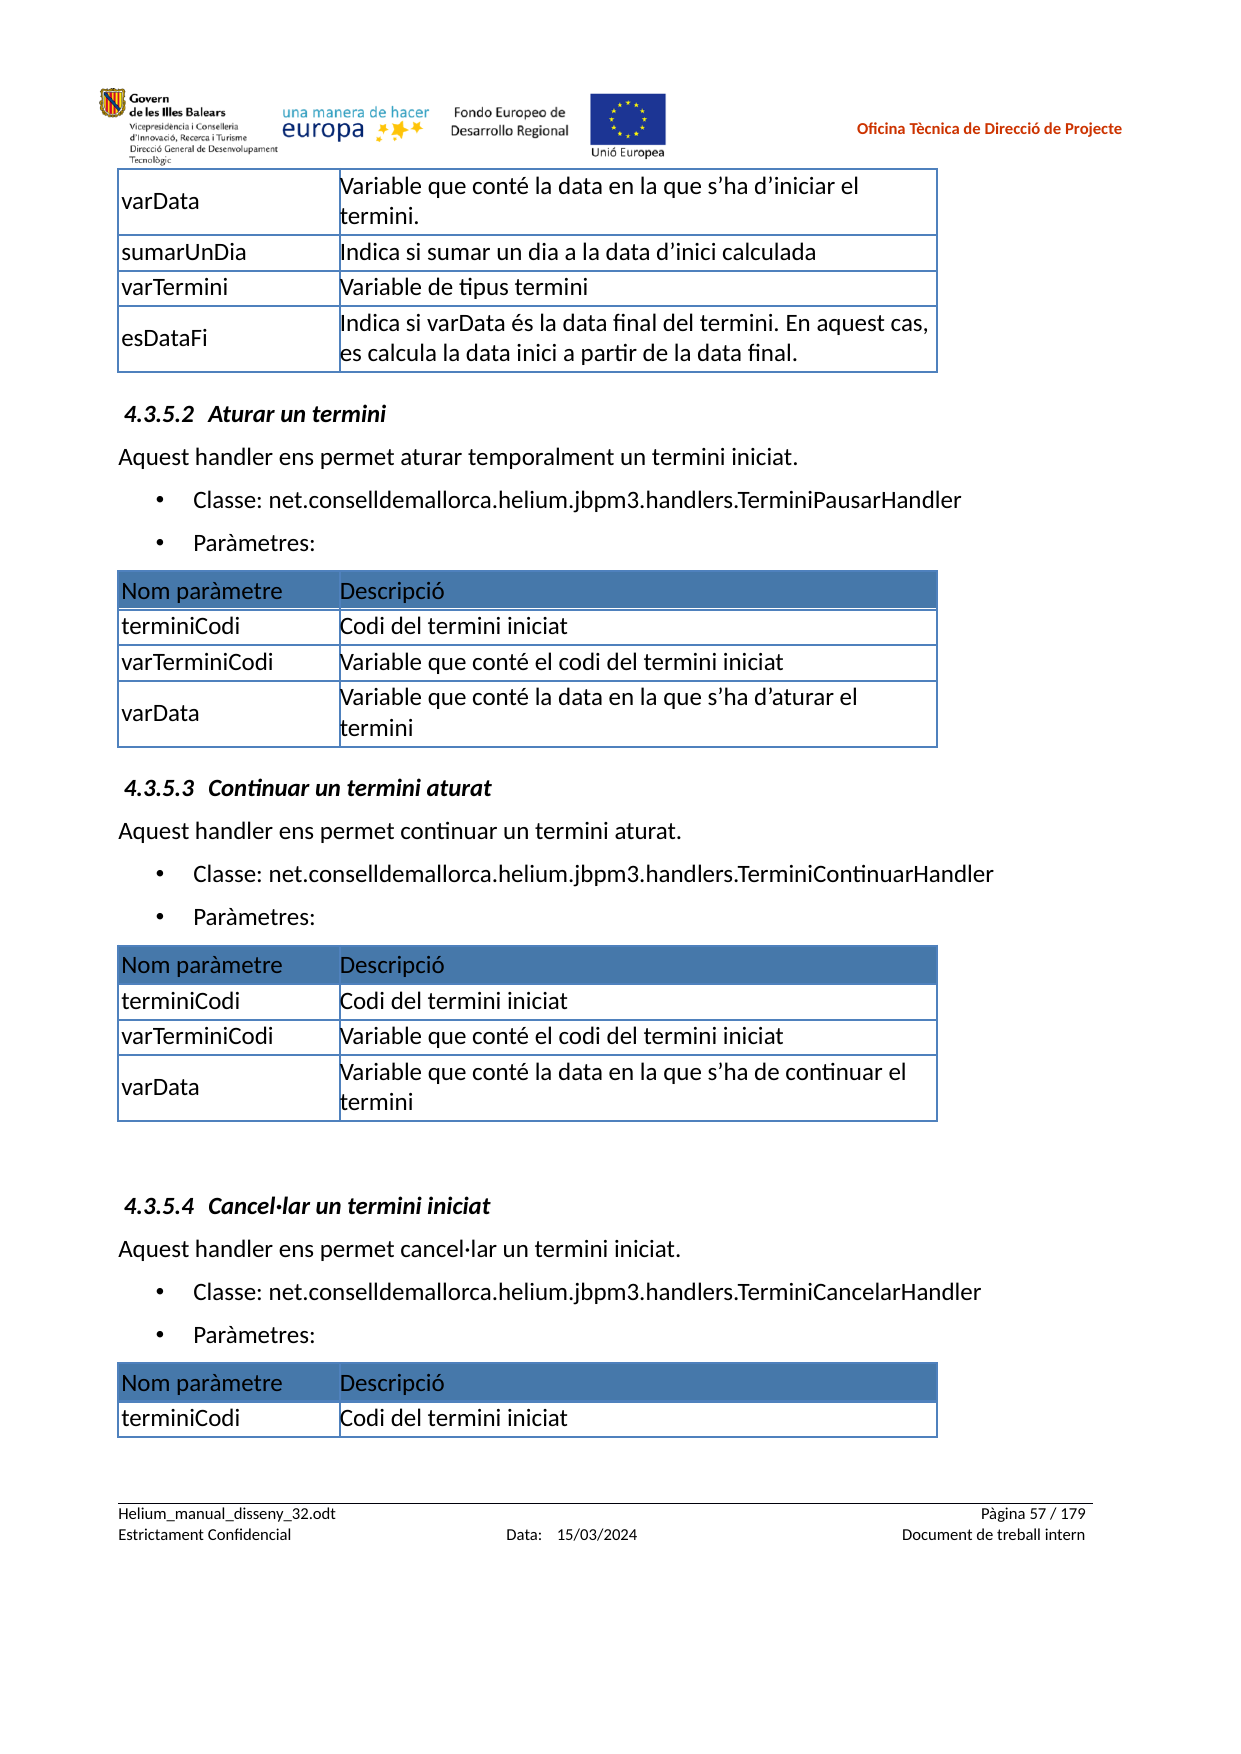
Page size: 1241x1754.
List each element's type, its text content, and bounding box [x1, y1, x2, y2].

table_cell Variable que conté el codi del termini iniciat [341, 646, 936, 679]
table_cell varTermini [119, 272, 339, 305]
table_cell Indica si sumar un dia a la data d’inici calculada [341, 236, 936, 269]
table_cell sumarUnDia [119, 236, 339, 269]
table_cell esDataFi [119, 307, 339, 371]
list Paràmetres: [156, 1319, 1122, 1349]
table_cell Variable que conté la data en la que s’ha d’aturar el termini [341, 682, 936, 746]
table_cell Codi del termini iniciat [341, 985, 936, 1018]
table_header Descripció [341, 572, 936, 608]
table_cell varTerminiCodi [119, 1021, 339, 1054]
list Classe: net.conselldemallorca.helium.jbpm3.handlers.TerminiContinuarHandler [156, 858, 1122, 889]
table_cell Variable que conté la data en la que s’ha de continuar el termini [341, 1056, 936, 1120]
table_cell terminiCodi [119, 1403, 339, 1436]
table_cell terminiCodi [119, 985, 339, 1018]
list Classe: net.conselldemallorca.helium.jbpm3.handlers.TerminiPausarHandler [156, 484, 1122, 514]
list Paràmetres: [156, 527, 1122, 557]
table_cell varTerminiCodi [119, 646, 339, 679]
table_cell Variable que conté la data en la que s’ha d’iniciar el termini. [341, 170, 936, 234]
subtitle Aturar un termini [118, 398, 1122, 428]
list Paràmetres: [156, 901, 1122, 932]
table_header Descripció [341, 947, 936, 983]
table_cell varData [119, 170, 339, 234]
table_cell Codi del termini iniciat [341, 611, 936, 644]
text Aquest handler ens permet cancel·lar un termini iniciat. [118, 1233, 1122, 1263]
text Aquest handler ens permet continuar un termini aturat. [118, 815, 1122, 846]
list Classe: net.conselldemallorca.helium.jbpm3.handlers.TerminiCancelarHandler [156, 1276, 1122, 1306]
table_cell terminiCodi [119, 611, 339, 644]
table_cell Indica si varData és la data final del termini. En aquest cas, es calcula la data inici a partir de la data final. [341, 307, 936, 371]
text Aquest handler ens permet aturar temporalment un termini iniciat. [118, 441, 1122, 471]
subtitle Cancel·lar un termini iniciat [118, 1190, 1122, 1220]
subtitle Continuar un termini aturat [118, 773, 1122, 803]
table_header Descripció [341, 1364, 936, 1400]
picture [99, 87, 668, 166]
table_cell Codi del termini iniciat [341, 1403, 936, 1436]
table_cell Variable de tipus termini [341, 272, 936, 305]
table_header Nom paràmetre [119, 572, 339, 608]
table_cell varData [119, 1056, 339, 1120]
table_cell Variable que conté el codi del termini iniciat [341, 1021, 936, 1054]
table_cell varData [119, 682, 339, 746]
table_header Nom paràmetre [119, 947, 339, 983]
table_header Nom paràmetre [119, 1364, 339, 1400]
